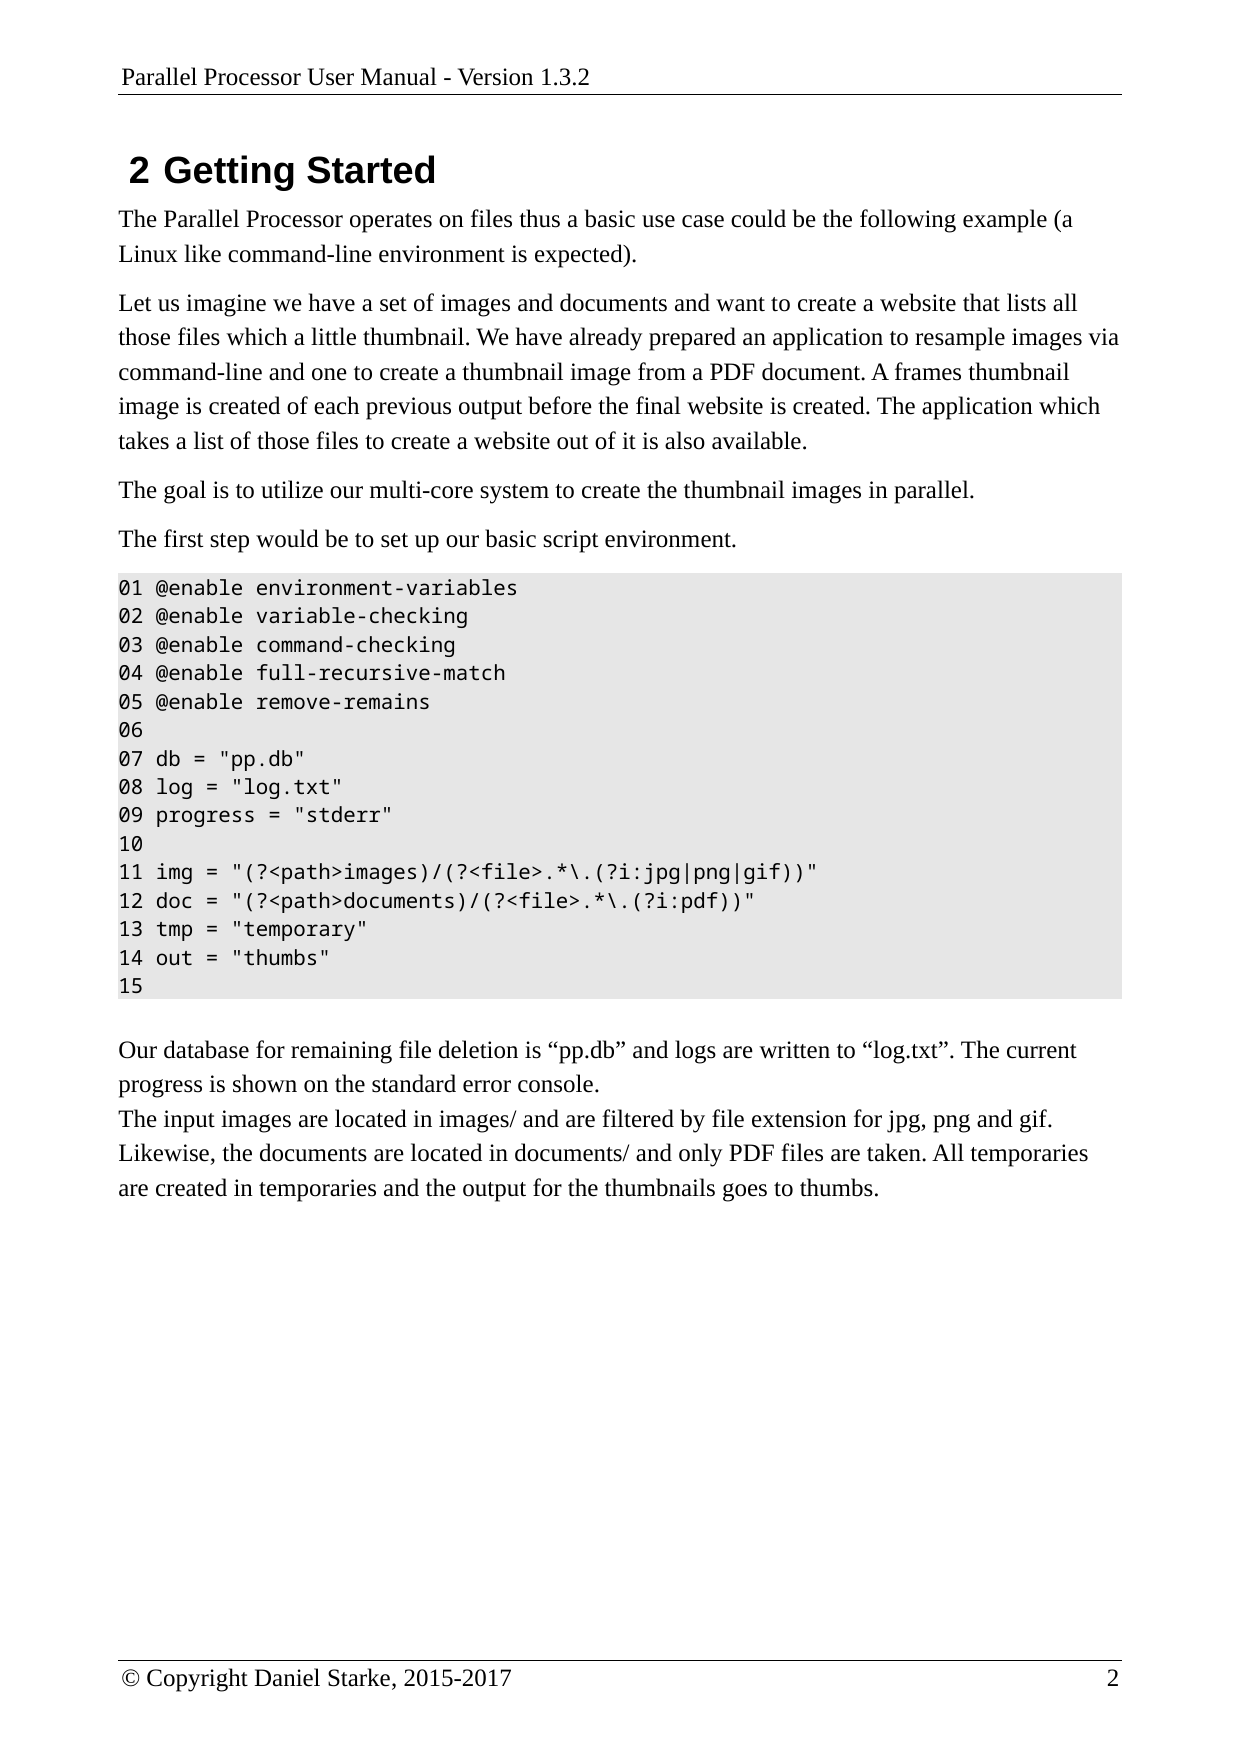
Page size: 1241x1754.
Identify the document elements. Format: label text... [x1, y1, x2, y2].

text Our database for remaining file deletion is “pp.db” and logs are written to “log.txt”. The current progress is shown on the standard error console. The input images are located in images/ and are filtered by file extension for jpg, png and gif. Likewise, the documents are located in documents/ and only PDF files are taken. All temporaries are created in temporaries and the output for the thumbnails goes to thumbs. [118, 1035, 1122, 1202]
text Let us imagine we have a set of images and documents and want to create a website that lists all those files which a little thumbnail. We have already prepared an application to resample images via command-line and one to create a thumbnail image from a PDF document. A frames thumbnail image is created of each previous output before the final website is created. The application which takes a list of those files to create a website out of it is also available. [118, 288, 1122, 454]
text 01 @enable environment-variables 02 @enable variable-checking 03 @enable command-checking 04 @enable full-recursive-match 05 @enable remove-remains 06 07 db = "pp.db" 08 log = "log.txt" 09 progress = "stderr" 10 11 img = "(?<path>images)/(?<file>.*\.(?i:jpg|png|gif))" 12 doc = "(?<path>documents)/(?<file>.*\.(?i:pdf))" 13 tmp = "temporary" 14 out = "thumbs" 15 [118, 573, 1122, 999]
text The Parallel Processor operates on files thus a basic use case could be the following example (a Linux like command-line environment is expected). [118, 204, 1122, 268]
text The first step would be to set up our basic script environment. [118, 524, 1122, 553]
subtitle Getting Started [118, 148, 1122, 192]
text The goal is to utilize our multi-core system to create the thumbnail images in parallel. [118, 475, 1122, 504]
